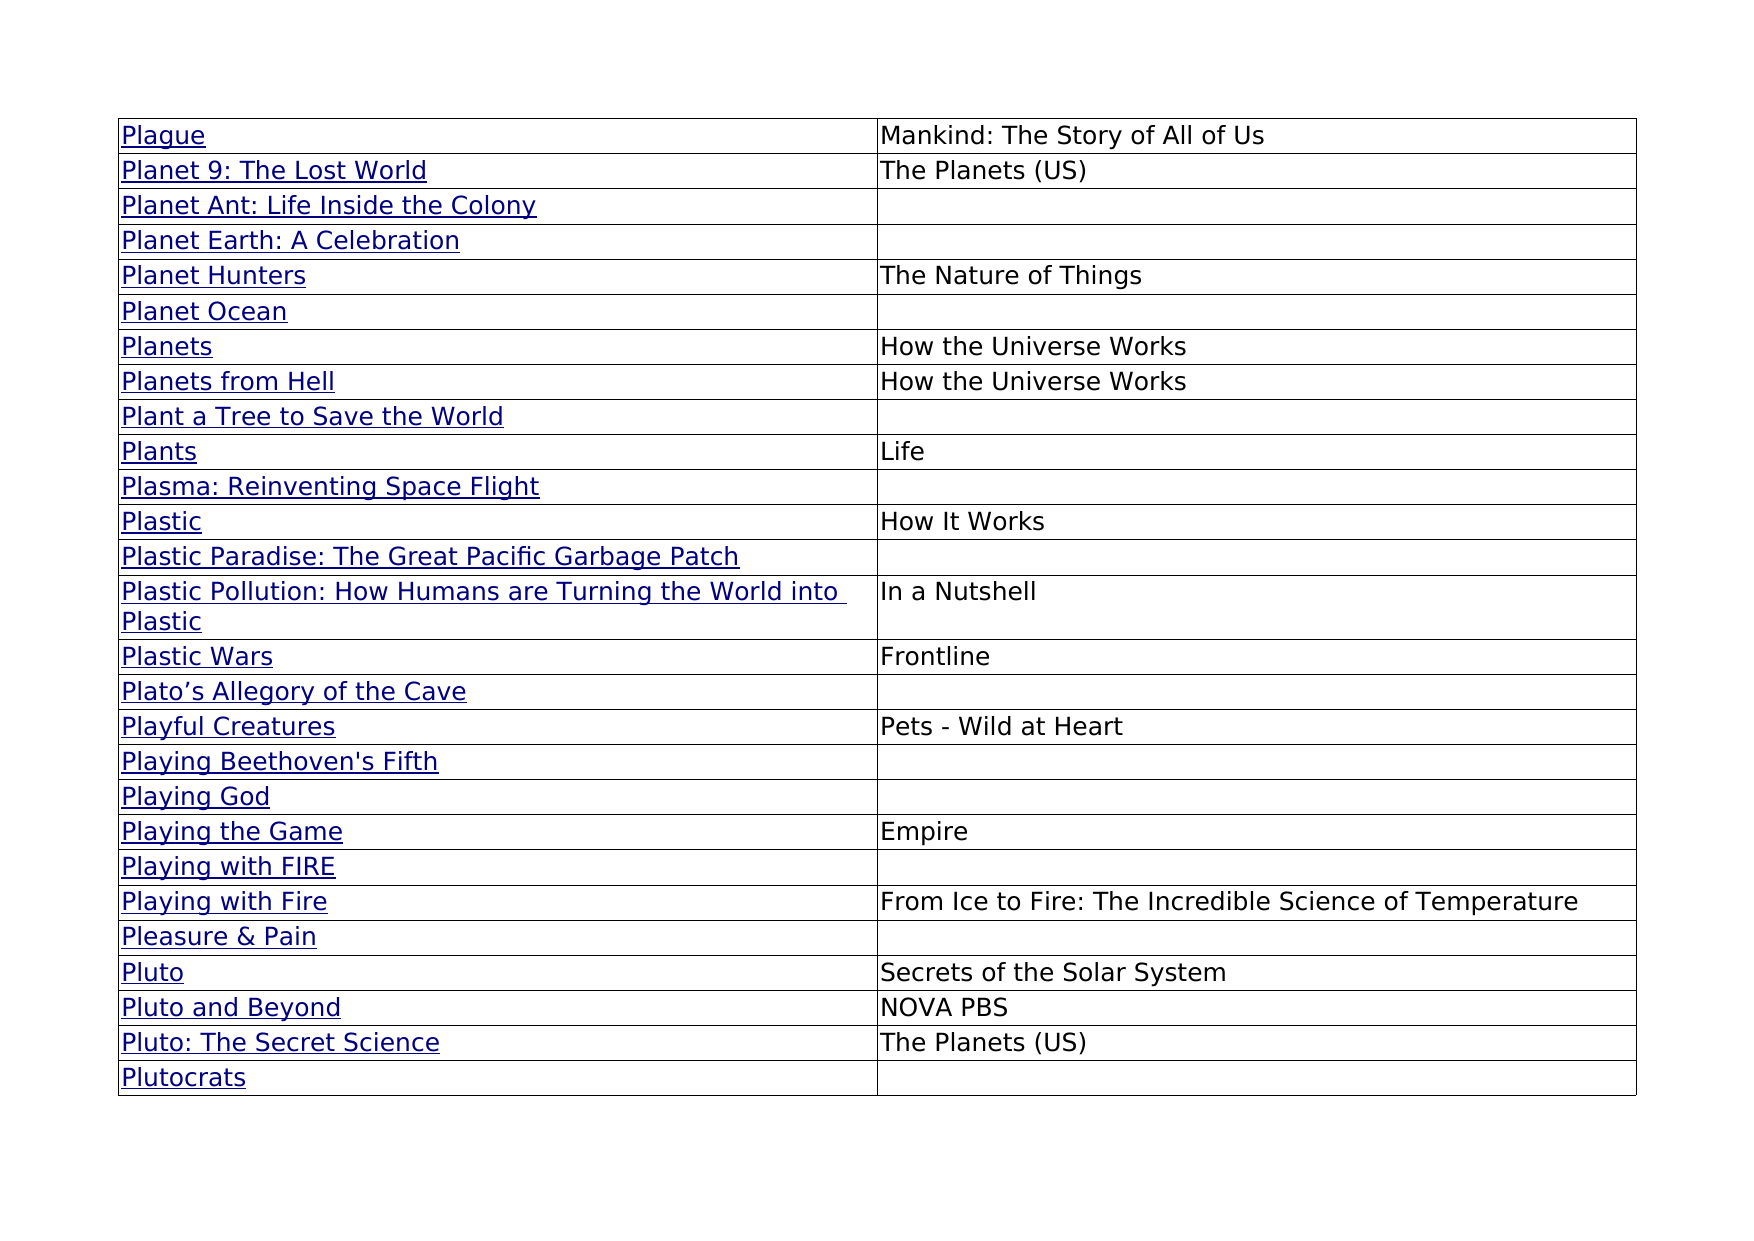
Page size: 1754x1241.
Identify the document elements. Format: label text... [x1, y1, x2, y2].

table_cell How the Universe Works [878, 330, 1636, 364]
table_cell [878, 470, 1636, 504]
table_cell [878, 745, 1636, 779]
table_cell Frontline [878, 640, 1636, 674]
table_cell Pluto and Beyond [119, 991, 877, 1025]
table_cell Plasma: Reinventing Space Flight [119, 470, 877, 504]
table_cell Playing with FIRE [119, 850, 877, 884]
table_cell NOVA PBS [878, 991, 1636, 1025]
table_cell Plato’s Allegory of the Cave [119, 675, 877, 709]
table_cell From Ice to Fire: The Incredible Science of Temperature [878, 886, 1636, 919]
table_cell Planets from Hell [119, 365, 877, 399]
table_cell Plague [119, 119, 877, 153]
table_cell Plutocrats [119, 1061, 877, 1095]
table_cell Planet 9: The Lost World [119, 154, 877, 188]
table_cell How It Works [878, 505, 1636, 539]
table_cell How the Universe Works [878, 365, 1636, 399]
table_cell Secrets of the Solar System [878, 956, 1636, 990]
table_cell Life [878, 435, 1636, 469]
table_cell Planet Ocean [119, 295, 877, 329]
table_cell [878, 295, 1636, 329]
table_cell Plastic Paradise: The Great Pacific Garbage Patch [119, 540, 877, 574]
table_cell Playing God [119, 780, 877, 814]
table_cell The Planets (US) [878, 1026, 1636, 1060]
table_cell [878, 400, 1636, 434]
table_cell [878, 189, 1636, 223]
table_cell Planets [119, 330, 877, 364]
table_cell Planet Ant: Life Inside the Colony [119, 189, 877, 223]
table_cell Mankind: The Story of All of Us [878, 119, 1636, 153]
table_cell Plastic [119, 505, 877, 539]
table_cell Plants [119, 435, 877, 469]
table_cell The Nature of Things [878, 260, 1636, 294]
table_cell [878, 675, 1636, 709]
table_cell Playful Creatures [119, 710, 877, 744]
table_cell Empire [878, 815, 1636, 849]
table_cell [878, 1061, 1636, 1095]
table_cell [878, 225, 1636, 258]
table_cell Pets - Wild at Heart [878, 710, 1636, 744]
table_cell Planet Hunters [119, 260, 877, 294]
table_cell Planet Earth: A Celebration [119, 225, 877, 258]
table_cell [878, 850, 1636, 884]
table_cell Pleasure & Pain [119, 921, 877, 955]
table_cell [878, 921, 1636, 955]
table_cell Plant a Tree to Save the World [119, 400, 877, 434]
table_cell [878, 540, 1636, 574]
table_cell Playing with Fire [119, 886, 877, 919]
table_cell Playing the Game [119, 815, 877, 849]
table_cell Pluto [119, 956, 877, 990]
table_cell Pluto: The Secret Science [119, 1026, 877, 1060]
table_cell Plastic Wars [119, 640, 877, 674]
table_cell The Planets (US) [878, 154, 1636, 188]
table_cell [878, 780, 1636, 814]
table_cell In a Nutshell [878, 576, 1636, 639]
table_cell Playing Beethoven's Fifth [119, 745, 877, 779]
table_cell Plastic Pollution: How Humans are Turning the World into Plastic [119, 576, 877, 639]
